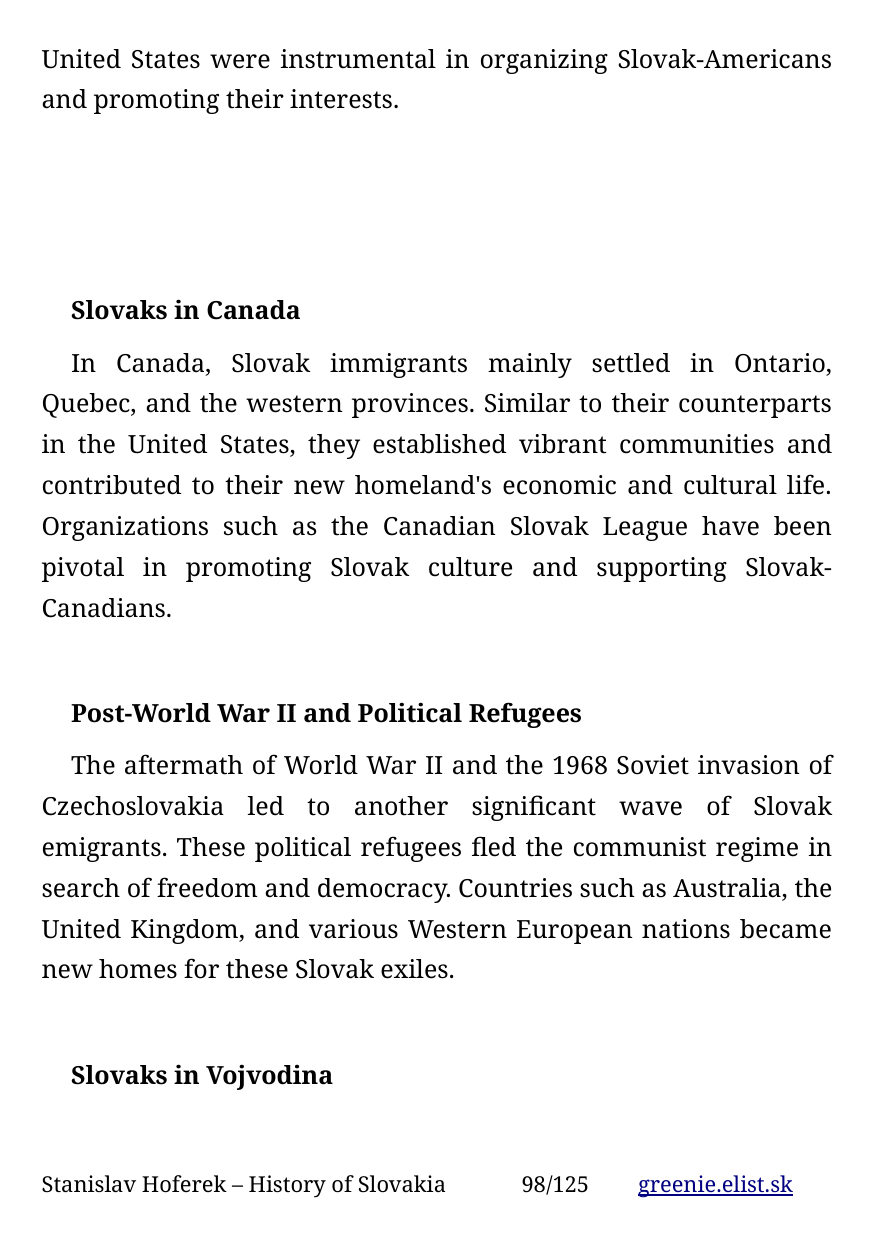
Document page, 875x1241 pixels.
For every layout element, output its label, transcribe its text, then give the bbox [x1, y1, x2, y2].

text Slovaks in Canada [41, 293, 833, 327]
text Slovaks in Vojvodina [41, 1057, 833, 1091]
text In Canada, Slovak immigrants mainly settled in Ontario, Quebec, and the western provinces. Similar to their counterparts in the United States, they established vibrant communities and contributed to their new homeland's economic and cultural life. Organizations such as the Canadian Slovak League have been pivotal in promoting Slovak culture and supporting Slovak-Canadians. [41, 345, 833, 624]
text The aftermath of World War II and the 1968 Soviet invasion of Czechoslovakia led to another significant wave of Slovak emigrants. These political refugees fled the communist regime in search of freedom and democracy. Countries such as Australia, the United Kingdom, and various Western European nations became new homes for these Slovak exiles. [41, 748, 833, 986]
text United States were instrumental in organizing Slovak-Americans and promoting their interests. [41, 41, 833, 116]
text Post-World War II and Political Refugees [41, 695, 833, 729]
